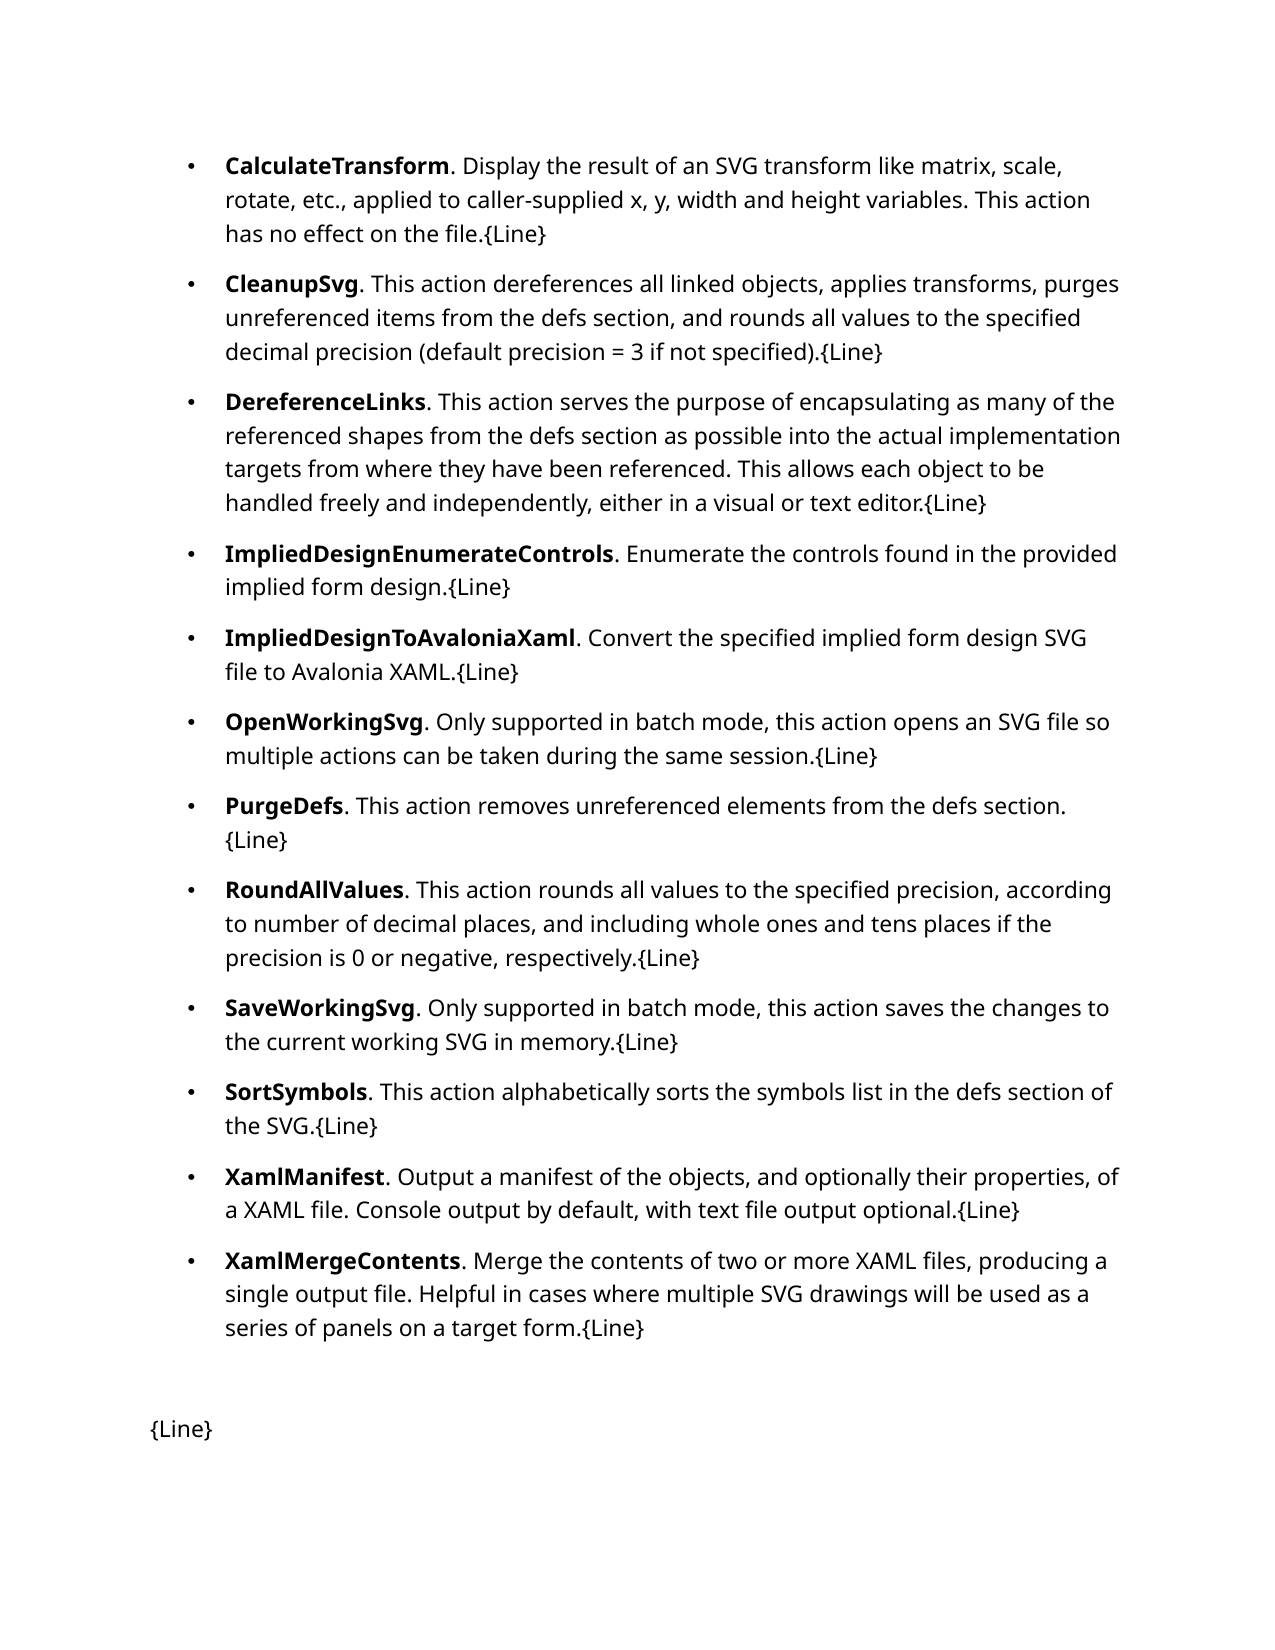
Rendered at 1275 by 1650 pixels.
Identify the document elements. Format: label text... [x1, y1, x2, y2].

list RoundAllValues. This action rounds all values to the specified precision, according to number of decimal places, and including whole ones and tens places if the precision is 0 or negative, respectively.{Line} [187, 874, 1125, 973]
list ImpliedDesignToAvaloniaXaml. Convert the specified implied form design SVG file to Avalonia XAML.{Line} [187, 622, 1125, 687]
list XamlManifest. Output a manifest of the objects, and optionally their properties, of a XAML file. Console output by default, with text file output optional.{Line} [187, 1160, 1125, 1225]
list PurgeDefs. This action removes unreferenced elements from the defs section.{Line} [187, 790, 1125, 855]
list OpenWorkingSvg. Only supported in batch mode, this action opens an SVG file so multiple actions can be taken during the same session.{Line} [187, 706, 1125, 771]
list CalculateTransform. Display the result of an SVG transform like matrix, scale, rotate, etc., applied to caller-supplied x, y, width and height variables. This action has no effect on the file.{Line} [187, 150, 1125, 249]
text {Line} [150, 1413, 1125, 1444]
list SortSymbols. This action alphabetically sorts the symbols list in the defs section of the SVG.{Line} [187, 1076, 1125, 1141]
list SaveWorkingSvg. Only supported in batch mode, this action saves the changes to the current working SVG in memory.{Line} [187, 992, 1125, 1057]
list DereferenceLinks. This action serves the purpose of encapsulating as many of the referenced shapes from the defs section as possible into the actual implementation targets from where they have been referenced. This allows each object to be handled freely and independently, either in a visual or text editor.{Line} [187, 386, 1125, 518]
list CleanupSvg. This action dereferences all linked objects, applies transforms, purges unreferenced items from the defs section, and rounds all values to the specified decimal precision (default precision = 3 if not specified).{Line} [187, 268, 1125, 367]
list XamlMergeContents. Merge the contents of two or more XAML files, producing a single output file. Helpful in cases where multiple SVG drawings will be used as a series of panels on a target form.{Line} [187, 1244, 1125, 1343]
list ImpliedDesignEnumerateControls. Enumerate the controls found in the provided implied form design.{Line} [187, 537, 1125, 602]
